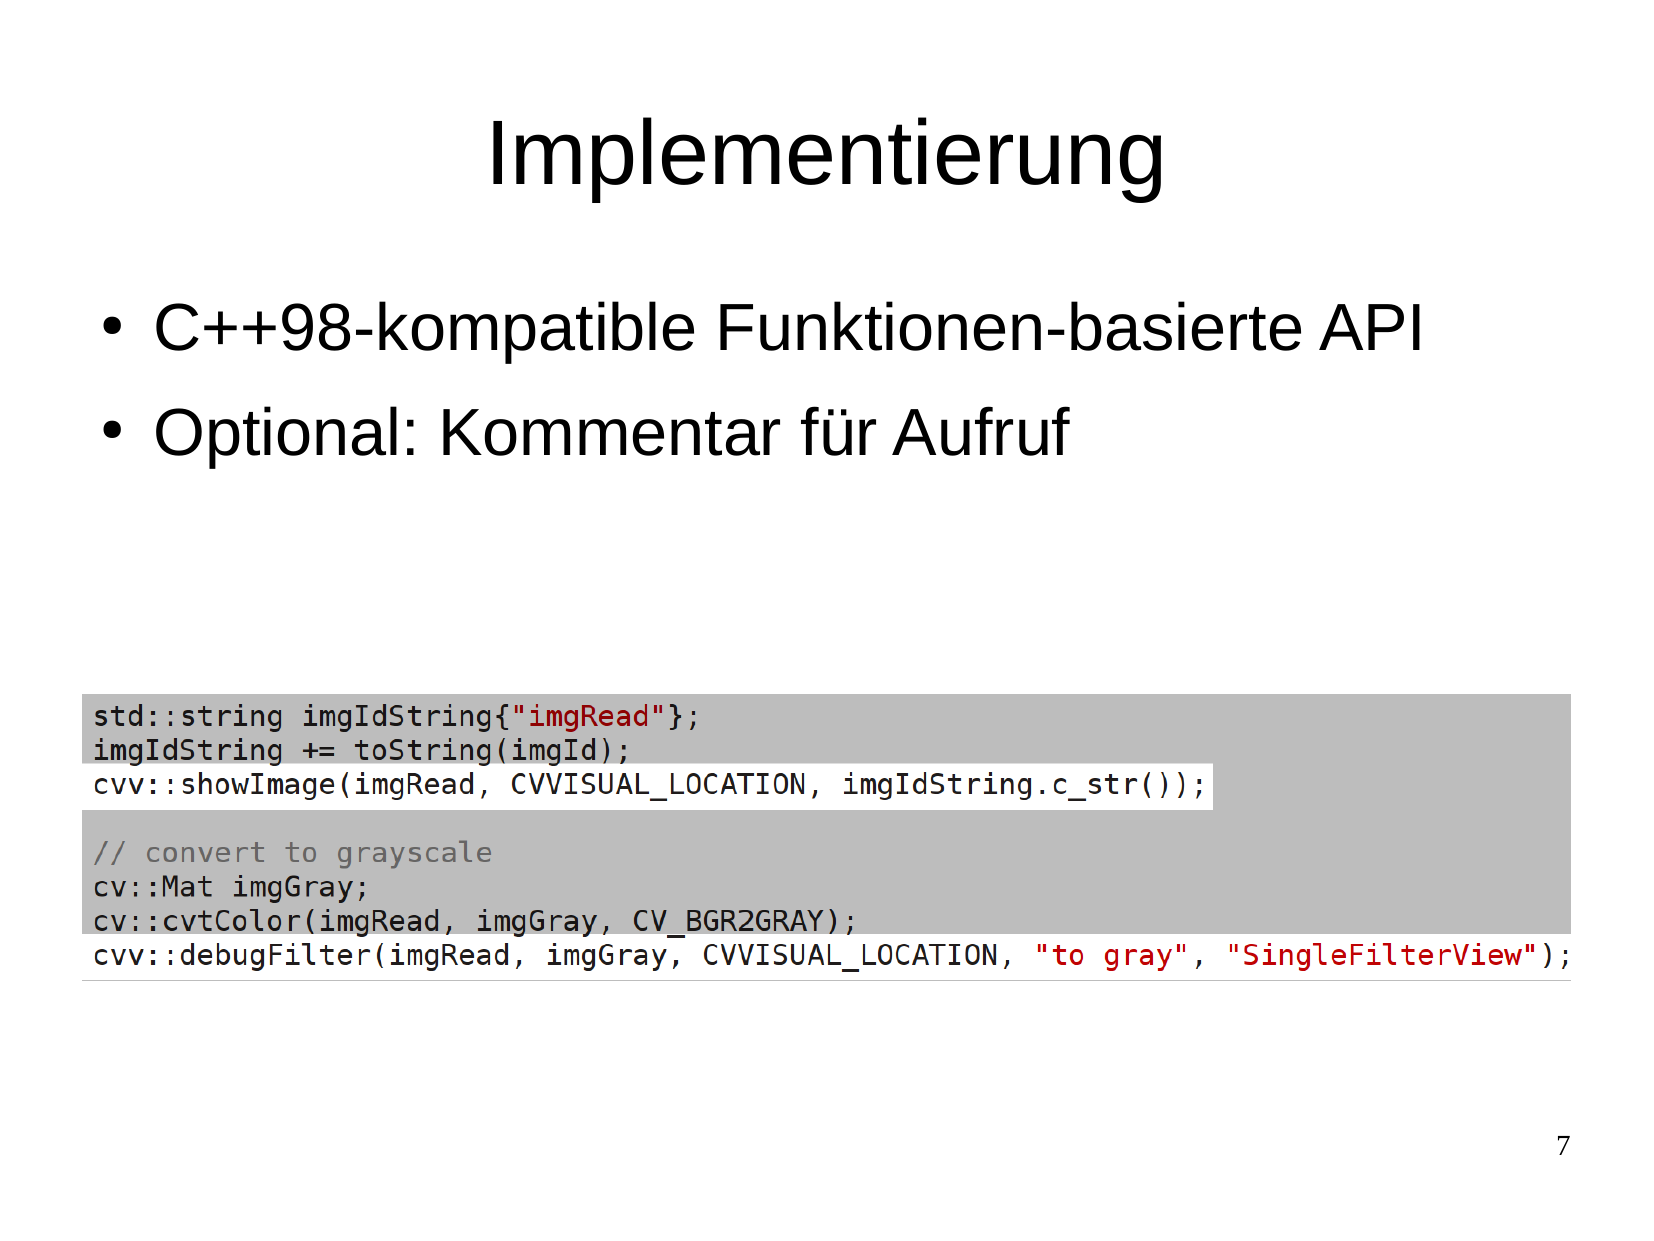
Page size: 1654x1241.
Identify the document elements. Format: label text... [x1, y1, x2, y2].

picture [82, 694, 1571, 981]
title Implementierung [82, 49, 1571, 257]
list C++98-kompatible Funktionen-basierte API Optional: Kommentar für Aufruf [82, 290, 1571, 634]
